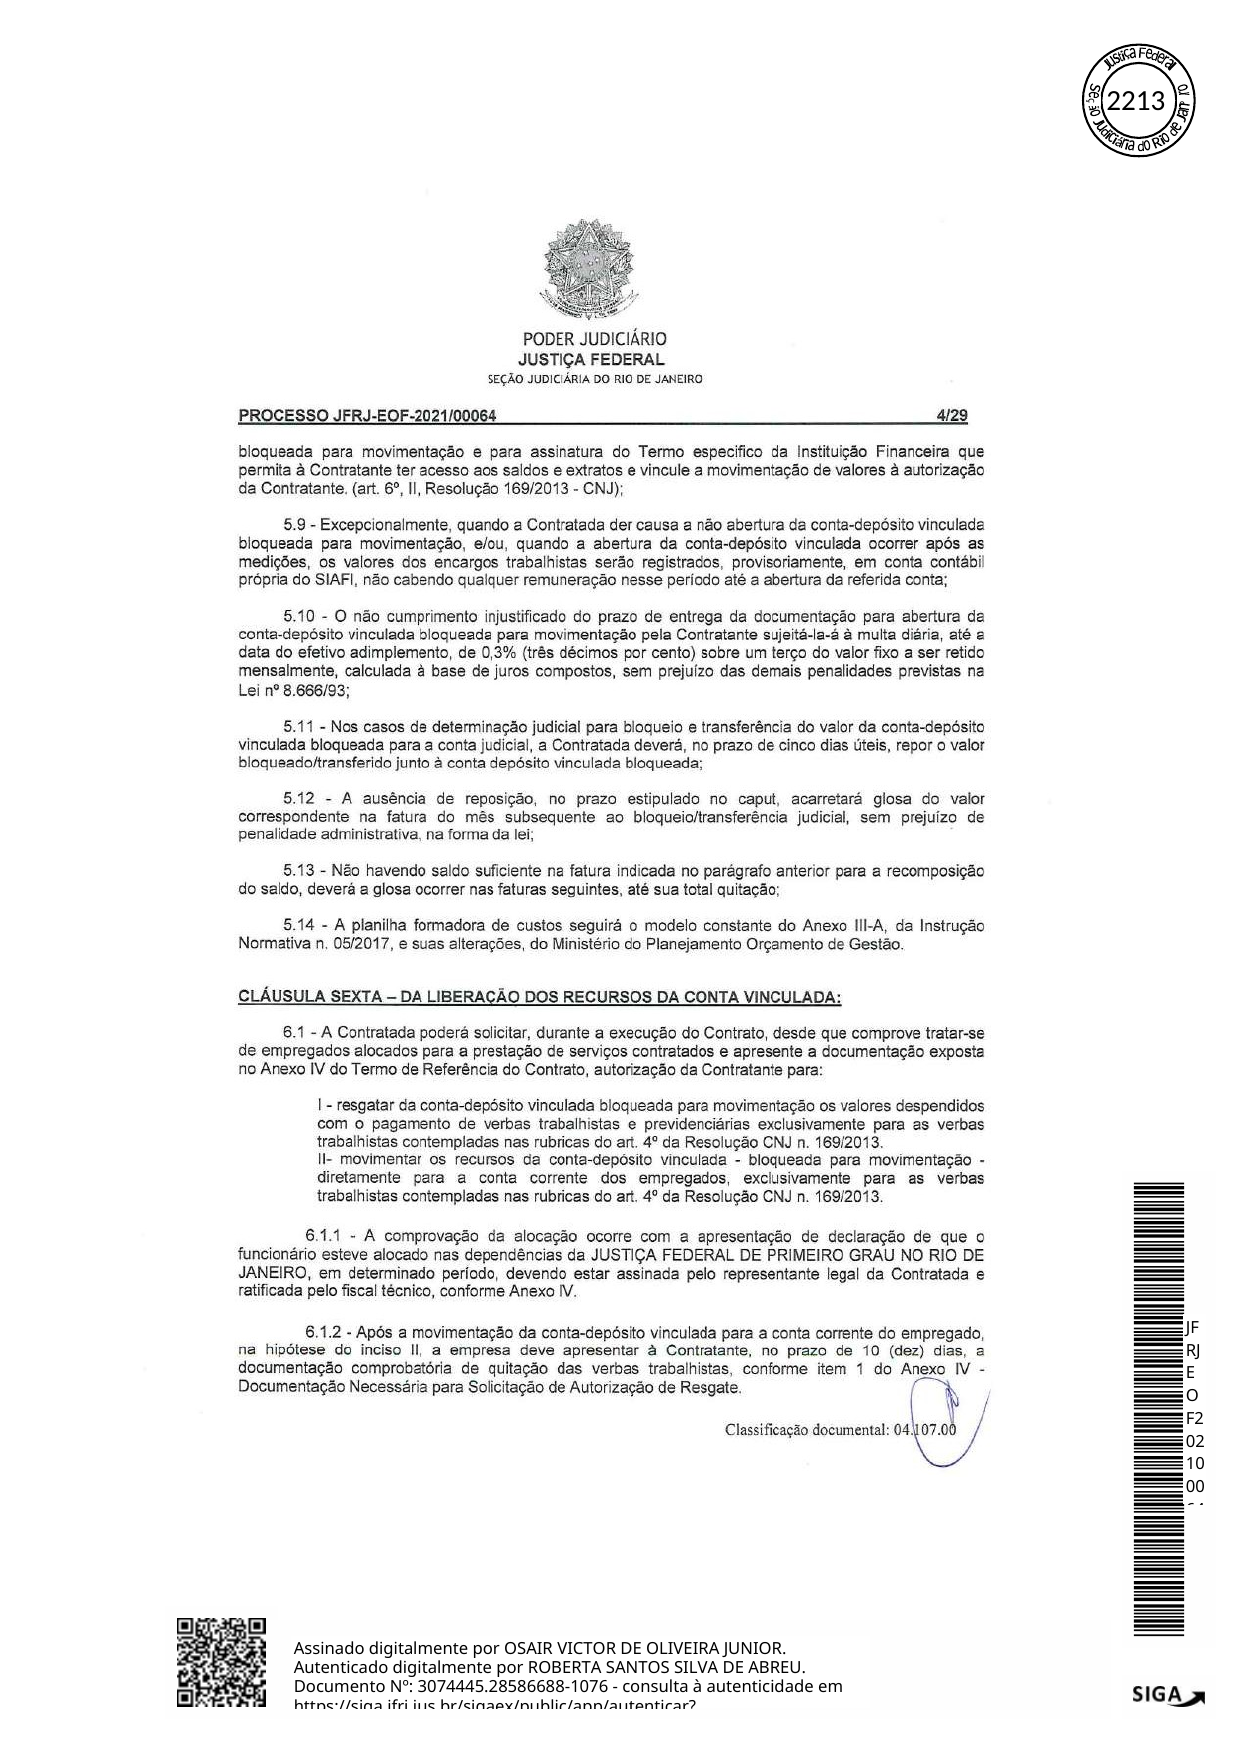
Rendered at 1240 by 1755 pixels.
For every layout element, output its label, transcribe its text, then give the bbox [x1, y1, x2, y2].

text ç [1085, 98, 1099, 106]
text e [1179, 97, 1193, 105]
text JFRJEOF202100064V08 [1186, 1316, 1206, 1504]
